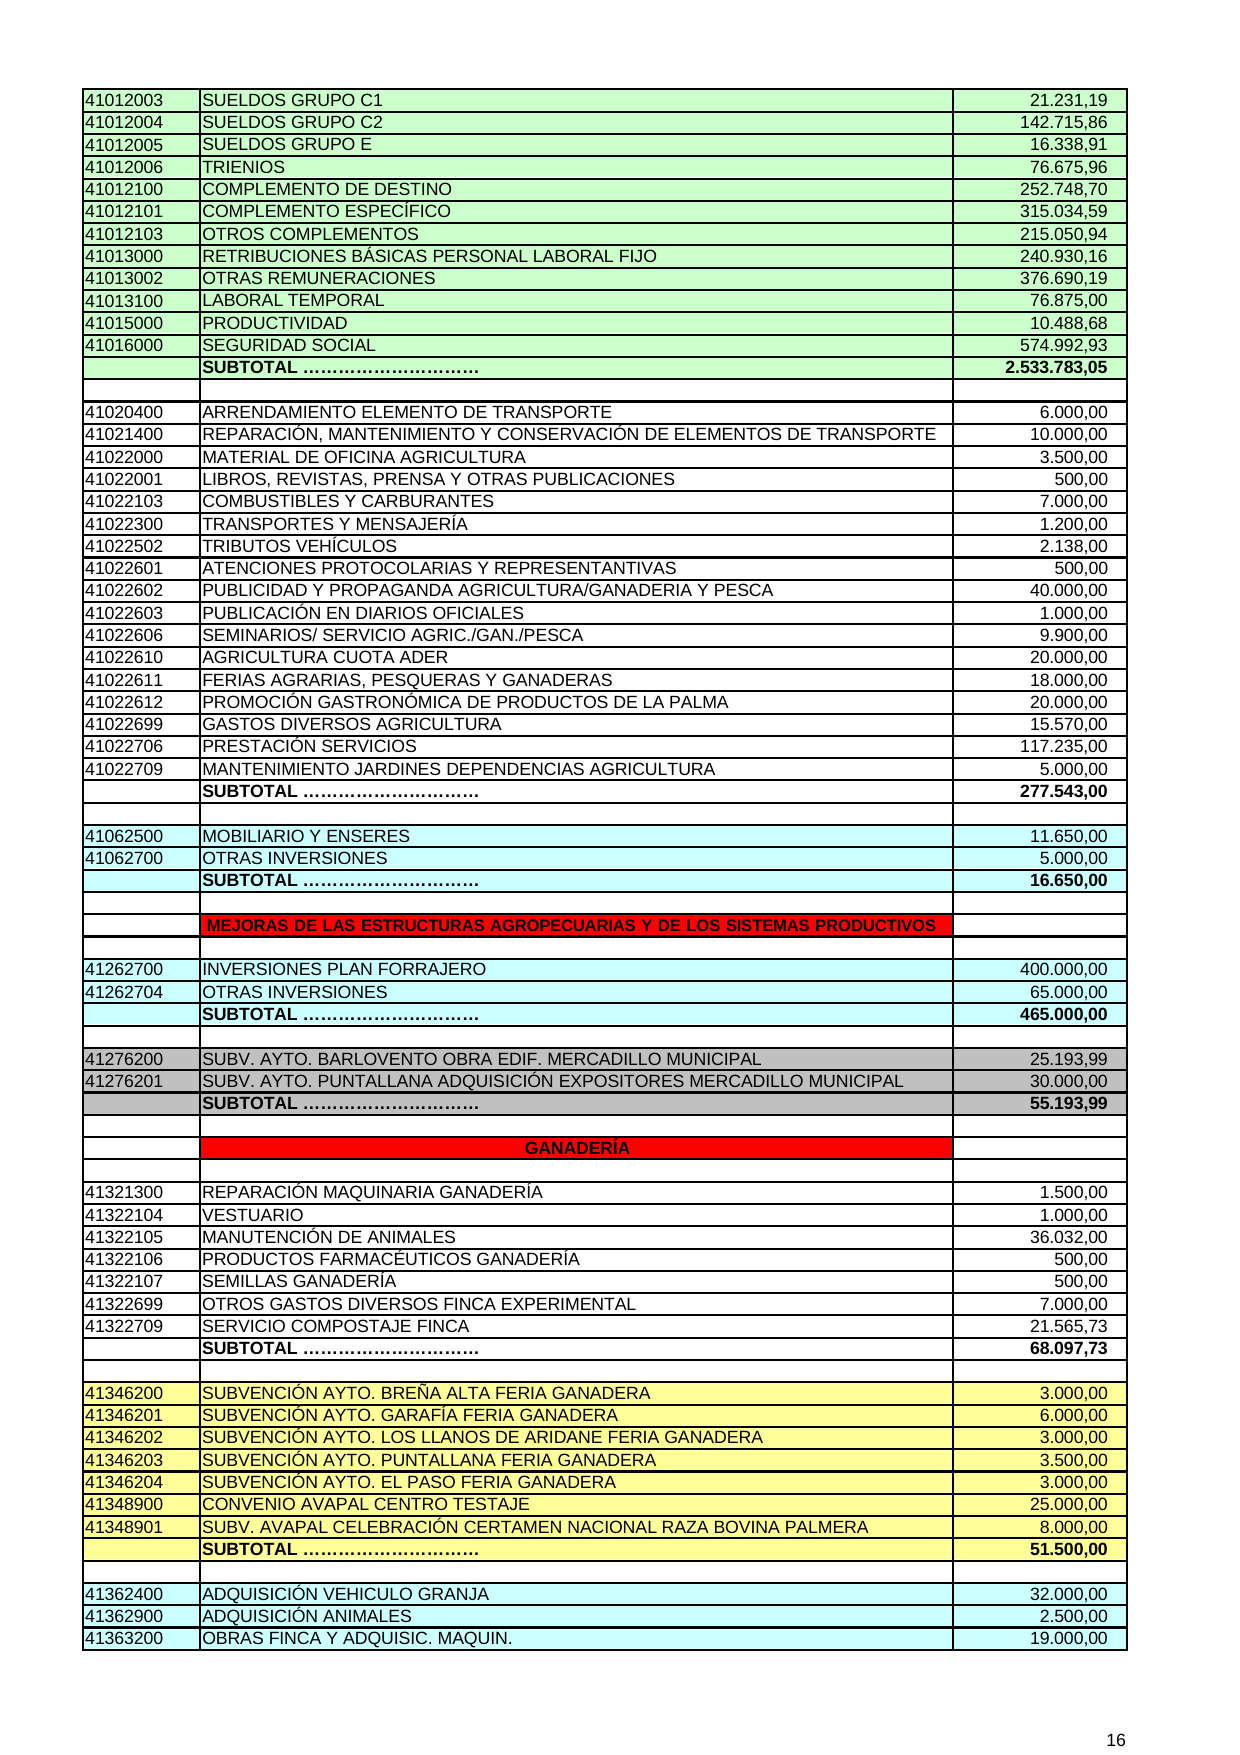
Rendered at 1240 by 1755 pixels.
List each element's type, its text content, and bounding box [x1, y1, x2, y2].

table_cell [84, 1339, 199, 1359]
table_cell 41362400 [84, 1584, 199, 1604]
table_cell 41022699 [84, 715, 199, 735]
table_cell 41062500 [84, 826, 199, 846]
table_cell FERIAS AGRARIAS, PESQUERAS Y GANADERAS [201, 670, 952, 690]
table_cell 117.235,00 [954, 737, 1126, 757]
table_cell 15.570,00 [954, 715, 1126, 735]
table_cell PROMOCIÓN GASTRONÓMICA DE PRODUCTOS DE LA PALMA [201, 692, 952, 712]
table_cell SUBTOTAL ………………………… [201, 781, 952, 802]
table_cell 20.000,00 [954, 648, 1126, 668]
table_cell 41022611 [84, 670, 199, 690]
table_cell SUBVENCIÓN AYTO. GARAFÍA FERIA GANADERA [201, 1406, 952, 1426]
table_cell 277.543,00 [954, 781, 1126, 802]
table_cell 10.488,68 [954, 313, 1126, 333]
table_cell [201, 1361, 952, 1381]
table_cell [954, 1116, 1126, 1136]
table_cell OTRAS INVERSIONES [201, 848, 952, 868]
table_cell SUBV. AYTO. PUNTALLANA ADQUISICIÓN EXPOSITORES MERCADILLO MUNICIPAL [201, 1071, 952, 1091]
table_cell SUBTOTAL ………………………… [201, 1339, 952, 1359]
table_cell SUBTOTAL ………………………… [201, 1094, 952, 1114]
table_cell OTRAS INVERSIONES [201, 982, 952, 1002]
table_cell [201, 1160, 952, 1181]
table_cell TRIENIOS [201, 157, 952, 177]
table_cell 41348901 [84, 1517, 199, 1537]
table_cell 68.097,73 [954, 1339, 1126, 1359]
table_cell [954, 1027, 1126, 1047]
table_cell 18.000,00 [954, 670, 1126, 690]
table_cell MANTENIMIENTO JARDINES DEPENDENCIAS AGRICULTURA [201, 759, 952, 779]
table_cell 41020400 [84, 403, 199, 423]
table_cell 41022610 [84, 648, 199, 668]
table_cell SUBVENCIÓN AYTO. PUNTALLANA FERIA GANADERA [201, 1450, 952, 1470]
table_cell 1.000,00 [954, 1205, 1126, 1225]
table_cell 10.000,00 [954, 425, 1126, 445]
table_cell [954, 1562, 1126, 1582]
table_cell SUBTOTAL ………………………… [201, 1539, 952, 1559]
table_cell 41012101 [84, 202, 199, 222]
table_cell GASTOS DIVERSOS AGRICULTURA [201, 715, 952, 735]
table_cell SEMINARIOS/ SERVICIO AGRIC./GAN./PESCA [201, 625, 952, 646]
table_cell [84, 893, 199, 913]
table_cell GANADERÍA [201, 1138, 952, 1158]
table_cell 41013002 [84, 269, 199, 289]
table_cell [954, 1138, 1126, 1158]
table_cell [201, 1027, 952, 1047]
table_cell [954, 938, 1126, 958]
table_cell 41362900 [84, 1606, 199, 1626]
table_cell 41022603 [84, 603, 199, 623]
table_cell 41262700 [84, 960, 199, 980]
table_header SUELDOS GRUPO C1 [201, 90, 952, 111]
table_cell [84, 781, 199, 802]
table_cell COMPLEMENTO DE DESTINO [201, 180, 952, 200]
table_cell 9.900,00 [954, 625, 1126, 646]
table_cell 41346201 [84, 1406, 199, 1426]
table_cell 3.500,00 [954, 1450, 1126, 1470]
table_cell 40.000,00 [954, 581, 1126, 601]
table_cell [954, 915, 1126, 935]
table_cell COMBUSTIBLES Y CARBURANTES [201, 492, 952, 512]
table_cell AGRICULTURA CUOTA ADER [201, 648, 952, 668]
table_cell 41276201 [84, 1071, 199, 1091]
table_cell OTROS COMPLEMENTOS [201, 224, 952, 244]
table_cell VESTUARIO [201, 1205, 952, 1225]
table_cell 41022706 [84, 737, 199, 757]
table_cell [84, 938, 199, 958]
table_cell 500,00 [954, 1272, 1126, 1292]
table_cell 16.650,00 [954, 871, 1126, 891]
table_cell 41022103 [84, 492, 199, 512]
table_cell SUBVENCIÓN AYTO. BREÑA ALTA FERIA GANADERA [201, 1383, 952, 1403]
table_cell 41322106 [84, 1250, 199, 1270]
table_cell 3.000,00 [954, 1383, 1126, 1403]
table_cell 16.338,91 [954, 135, 1126, 155]
table_cell ATENCIONES PROTOCOLARIAS Y REPRESENTANTIVAS [201, 559, 952, 579]
table_cell 3.500,00 [954, 447, 1126, 467]
table_cell 36.032,00 [954, 1227, 1126, 1247]
table_cell [84, 1562, 199, 1582]
table_cell 41012100 [84, 180, 199, 200]
table_cell MATERIAL DE OFICINA AGRICULTURA [201, 447, 952, 467]
table_cell PRODUCTOS FARMACÉUTICOS GANADERÍA [201, 1250, 952, 1270]
table_cell SUBV. AVAPAL CELEBRACIÓN CERTAMEN NACIONAL RAZA BOVINA PALMERA [201, 1517, 952, 1537]
table_cell 41013000 [84, 246, 199, 267]
table_cell 41015000 [84, 313, 199, 333]
table_cell 41021400 [84, 425, 199, 445]
table_cell [201, 380, 952, 400]
table_cell 2.533.783,05 [954, 358, 1126, 378]
table_cell 142.715,86 [954, 113, 1126, 133]
table_cell SUBVENCIÓN AYTO. LOS LLANOS DE ARIDANE FERIA GANADERA [201, 1428, 952, 1448]
table_cell 41321300 [84, 1183, 199, 1203]
table_cell 41322107 [84, 1272, 199, 1292]
table_cell 3.000,00 [954, 1473, 1126, 1493]
table_cell 465.000,00 [954, 1004, 1126, 1024]
table_cell [84, 1539, 199, 1559]
table_cell 5.000,00 [954, 848, 1126, 868]
table_cell PUBLICACIÓN EN DIARIOS OFICIALES [201, 603, 952, 623]
table_cell 400.000,00 [954, 960, 1126, 980]
table_cell 20.000,00 [954, 692, 1126, 712]
table_header 21.231,19 [954, 90, 1126, 111]
table_cell INVERSIONES PLAN FORRAJERO [201, 960, 952, 980]
table_cell SUBTOTAL ………………………… [201, 871, 952, 891]
table_cell PRODUCTIVIDAD [201, 313, 952, 333]
table_cell 252.748,70 [954, 180, 1126, 200]
table_cell 41322709 [84, 1316, 199, 1337]
table_cell 41262704 [84, 982, 199, 1002]
table_cell SUBTOTAL ………………………… [201, 358, 952, 378]
table_cell 215.050,94 [954, 224, 1126, 244]
table_cell 41022602 [84, 581, 199, 601]
table_cell PRESTACIÓN SERVICIOS [201, 737, 952, 757]
table_cell SUELDOS GRUPO E [201, 135, 952, 155]
table_cell OTRAS REMUNERACIONES [201, 269, 952, 289]
table_cell 41012004 [84, 113, 199, 133]
table_cell OBRAS FINCA Y ADQUISIC. MAQUIN. [201, 1629, 952, 1649]
table_cell SUBTOTAL ………………………… [201, 1004, 952, 1024]
table_cell LIBROS, REVISTAS, PRENSA Y OTRAS PUBLICACIONES [201, 469, 952, 489]
table_cell 55.193,99 [954, 1094, 1126, 1114]
table_cell TRIBUTOS VEHÍCULOS [201, 536, 952, 556]
table_cell 65.000,00 [954, 982, 1126, 1002]
table_cell 41022606 [84, 625, 199, 646]
table_cell 41012103 [84, 224, 199, 244]
table_cell 41346202 [84, 1428, 199, 1448]
table_cell 51.500,00 [954, 1539, 1126, 1559]
table_cell [954, 804, 1126, 824]
table_cell TRANSPORTES Y MENSAJERÍA [201, 514, 952, 534]
table_cell 25.193,99 [954, 1049, 1126, 1069]
table_cell 7.000,00 [954, 492, 1126, 512]
table_cell MEJORAS DE LAS ESTRUCTURAS AGROPECUARIAS Y DE LOS SISTEMAS PRODUCTIVOS [201, 915, 952, 935]
table_cell [84, 871, 199, 891]
table_cell CONVENIO AVAPAL CENTRO TESTAJE [201, 1495, 952, 1515]
table_cell 500,00 [954, 1250, 1126, 1270]
table_cell [201, 804, 952, 824]
table_cell 574.992,93 [954, 336, 1126, 356]
table_cell 30.000,00 [954, 1071, 1126, 1091]
table_cell 76.875,00 [954, 291, 1126, 311]
table_cell [84, 1027, 199, 1047]
table_cell 1.000,00 [954, 603, 1126, 623]
table_cell SUELDOS GRUPO C2 [201, 113, 952, 133]
table_cell ADQUISICIÓN VEHICULO GRANJA [201, 1584, 952, 1604]
table_cell 500,00 [954, 469, 1126, 489]
table_cell [84, 358, 199, 378]
table_cell MOBILIARIO Y ENSERES [201, 826, 952, 846]
table_cell 41346204 [84, 1473, 199, 1493]
table_cell 41022300 [84, 514, 199, 534]
table_cell [84, 1160, 199, 1181]
table_cell SEGURIDAD SOCIAL [201, 336, 952, 356]
table_cell 25.000,00 [954, 1495, 1126, 1515]
table_cell 41322105 [84, 1227, 199, 1247]
table_cell 32.000,00 [954, 1584, 1126, 1604]
table_cell LABORAL TEMPORAL [201, 291, 952, 311]
table_cell SUBVENCIÓN AYTO. EL PASO FERIA GANADERA [201, 1473, 952, 1493]
table_cell [201, 893, 952, 913]
table_cell [954, 893, 1126, 913]
table_cell 1.500,00 [954, 1183, 1126, 1203]
table_cell [84, 380, 199, 400]
table_cell 41348900 [84, 1495, 199, 1515]
table_cell [954, 1160, 1126, 1181]
table_cell [201, 1562, 952, 1582]
table_cell 6.000,00 [954, 403, 1126, 423]
table_cell 41322699 [84, 1294, 199, 1314]
table_cell 41012005 [84, 135, 199, 155]
table_cell 21.565,73 [954, 1316, 1126, 1337]
table_cell SEMILLAS GANADERÍA [201, 1272, 952, 1292]
table_cell COMPLEMENTO ESPECÍFICO [201, 202, 952, 222]
table_cell ARRENDAMIENTO ELEMENTO DE TRANSPORTE [201, 403, 952, 423]
table_cell SERVICIO COMPOSTAJE FINCA [201, 1316, 952, 1337]
table_cell [84, 1116, 199, 1136]
table_cell 41276200 [84, 1049, 199, 1069]
table_cell RETRIBUCIONES BÁSICAS PERSONAL LABORAL FIJO [201, 246, 952, 267]
table_cell [84, 1004, 199, 1024]
table_cell 41062700 [84, 848, 199, 868]
table_cell 6.000,00 [954, 1406, 1126, 1426]
table_cell REPARACIÓN MAQUINARIA GANADERÍA [201, 1183, 952, 1203]
table_cell 500,00 [954, 559, 1126, 579]
table_cell 7.000,00 [954, 1294, 1126, 1314]
table_cell [84, 915, 199, 935]
table_cell OTROS GASTOS DIVERSOS FINCA EXPERIMENTAL [201, 1294, 952, 1314]
table_cell [954, 1361, 1126, 1381]
table_cell 76.675,96 [954, 157, 1126, 177]
table_cell 8.000,00 [954, 1517, 1126, 1537]
table_cell [201, 1116, 952, 1136]
table_cell 41022709 [84, 759, 199, 779]
table_cell [84, 1138, 199, 1158]
table_cell 19.000,00 [954, 1629, 1126, 1649]
table_cell 41013100 [84, 291, 199, 311]
table_cell 41012006 [84, 157, 199, 177]
table_cell [954, 380, 1126, 400]
table_cell [201, 938, 952, 958]
table_cell 41022001 [84, 469, 199, 489]
table_cell 2.138,00 [954, 536, 1126, 556]
table_cell 11.650,00 [954, 826, 1126, 846]
table_cell 41363200 [84, 1629, 199, 1649]
table_cell [84, 1094, 199, 1114]
table_cell ADQUISICIÓN ANIMALES [201, 1606, 952, 1626]
table_cell 240.930,16 [954, 246, 1126, 267]
table_cell PUBLICIDAD Y PROPAGANDA AGRICULTURA/GANADERIA Y PESCA [201, 581, 952, 601]
table_cell 41022000 [84, 447, 199, 467]
table_cell REPARACIÓN, MANTENIMIENTO Y CONSERVACIÓN DE ELEMENTOS DE TRANSPORTE [201, 425, 952, 445]
table_cell [84, 804, 199, 824]
table_cell MANUTENCIÓN DE ANIMALES [201, 1227, 952, 1247]
table_cell [84, 1361, 199, 1381]
table_cell 376.690,19 [954, 269, 1126, 289]
table_header 41012003 [84, 90, 199, 111]
table_cell 41022612 [84, 692, 199, 712]
table_cell 41022601 [84, 559, 199, 579]
table_cell 41016000 [84, 336, 199, 356]
table_cell 41322104 [84, 1205, 199, 1225]
table_cell 5.000,00 [954, 759, 1126, 779]
table_cell 315.034,59 [954, 202, 1126, 222]
table_cell 41346203 [84, 1450, 199, 1470]
table_cell 1.200,00 [954, 514, 1126, 534]
table_cell SUBV. AYTO. BARLOVENTO OBRA EDIF. MERCADILLO MUNICIPAL [201, 1049, 952, 1069]
table_cell 41022502 [84, 536, 199, 556]
table_cell 3.000,00 [954, 1428, 1126, 1448]
table_cell 41346200 [84, 1383, 199, 1403]
table_cell 2.500,00 [954, 1606, 1126, 1626]
